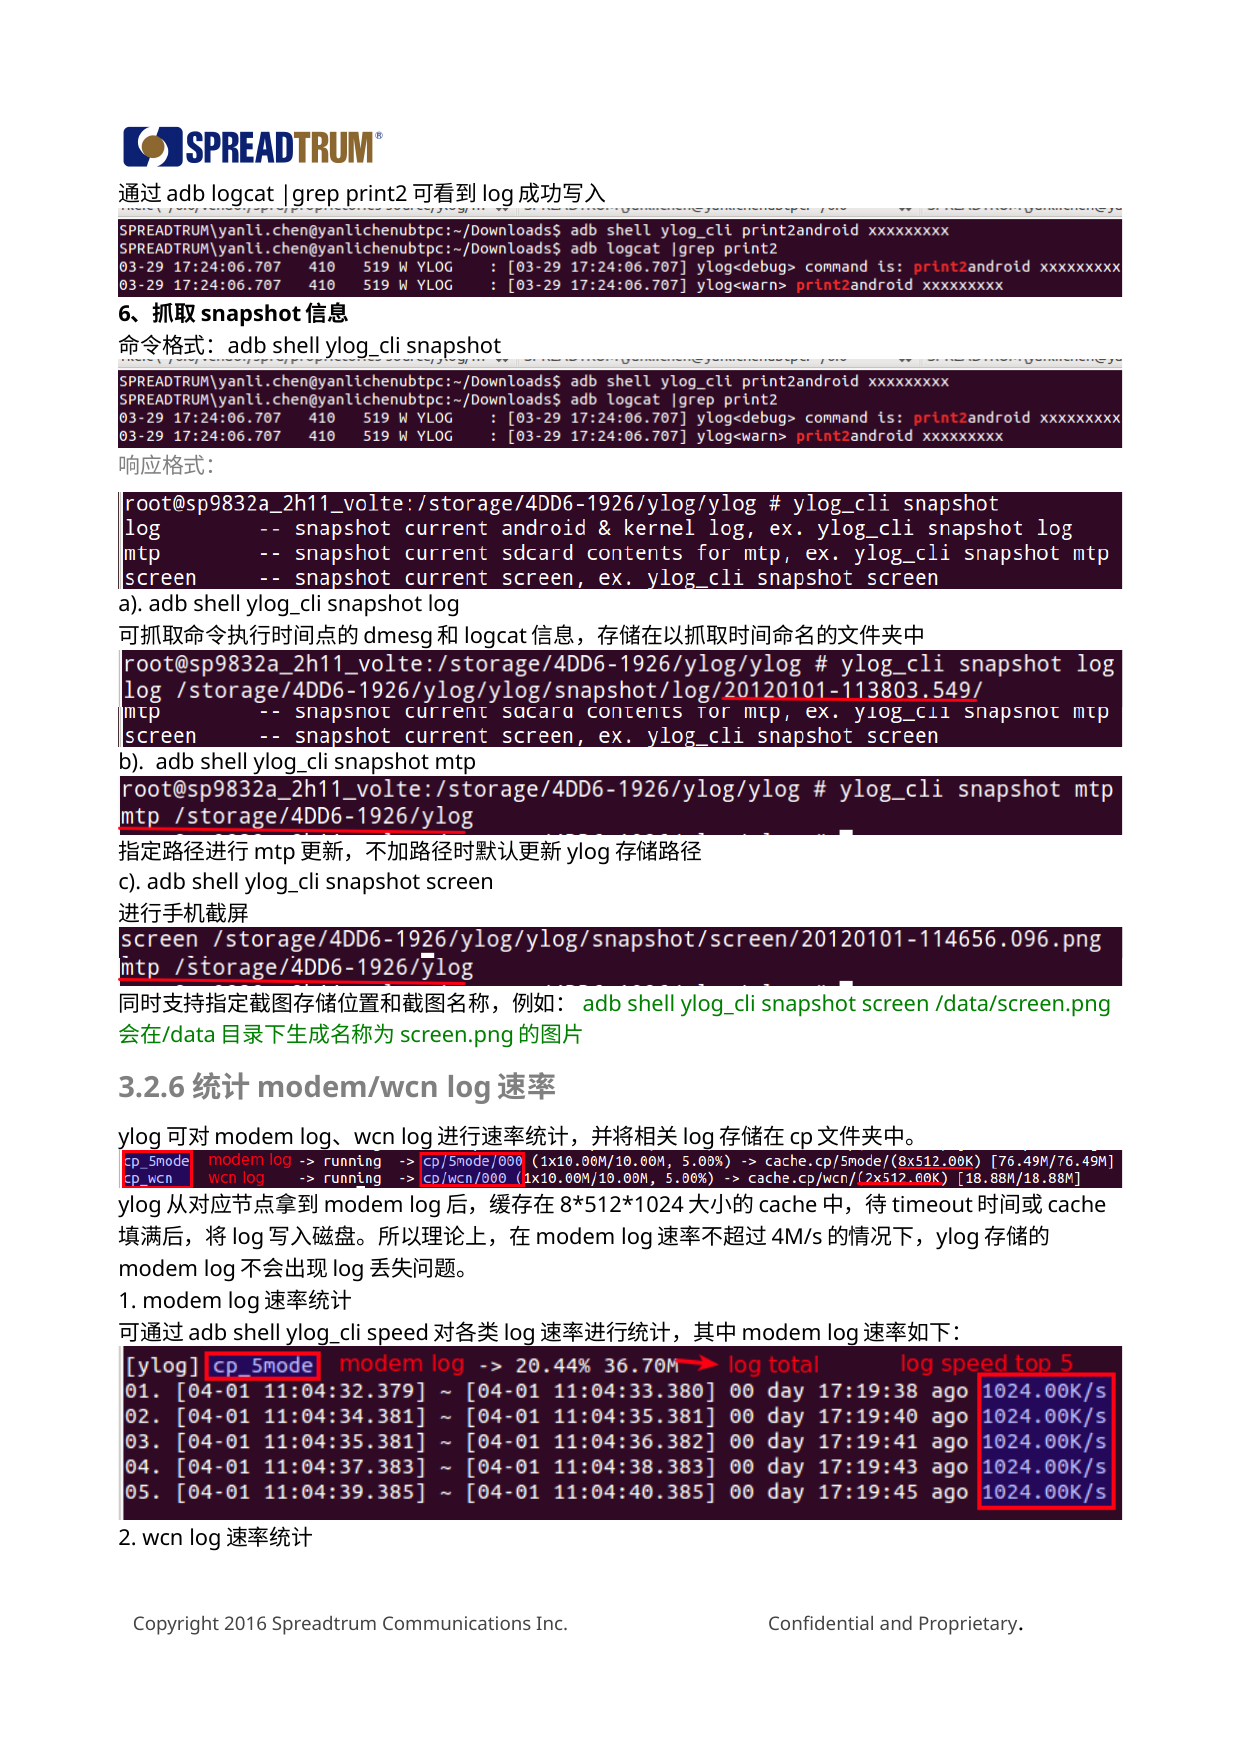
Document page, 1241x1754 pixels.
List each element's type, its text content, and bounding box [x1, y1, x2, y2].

picture [120, 123, 386, 168]
text 会在/data目录下生成名称为screen.png的图片 [118, 1017, 1122, 1049]
picture [118, 1346, 1123, 1520]
picture [118, 776, 1123, 835]
text 同时支持指定截图存储位置和截图名称，例如： adb shell ylog_cli snapshot screen /data/screen.png [118, 986, 1122, 1017]
picture [118, 208, 1123, 297]
text 1. modem log速率统计 [118, 1283, 1122, 1314]
subtitle 响应格式： [118, 448, 1122, 479]
picture [118, 1150, 1123, 1188]
text 可抓取命令执行时间点的dmesg和logcat信息，存储在以抓取时间命名的文件夹中 [118, 618, 1122, 650]
picture [118, 927, 1123, 986]
text 可通过adb shell ylog_cli speed对各类log速率进行统计，其中modem log速率如下： [118, 1314, 1122, 1346]
picture [118, 650, 1123, 747]
text ylog可对modem log、wcn log进行速率统计，并将相关log存储在cp文件夹中。 [118, 1119, 1122, 1150]
picture [118, 492, 1123, 589]
text 2. wcn log速率统计 [118, 1520, 1122, 1551]
text 通过adb logcat |grep print2可看到log成功写入 [118, 176, 1122, 208]
text 命令格式：adb shell ylog_cli snapshot [118, 328, 1122, 359]
text 进行手机截屏 [118, 896, 1122, 927]
text 6、抓取snapshot信息 [118, 297, 1122, 328]
text ylog从对应节点拿到modem log后，缓存在8*512*1024大小的cache中，待timeout时间或cache填满后，将log写入磁盘。所以理论上，在modem log速率不超过4M/s的情况下，ylog存储的modem log不会出现log丢失问题。 [118, 1188, 1122, 1283]
picture [118, 359, 1123, 448]
text c). adb shell ylog_cli snapshot screen [118, 866, 1122, 896]
text 指定路径进行mtp更新，不加路径时默认更新ylog存储路径 [118, 835, 1122, 866]
text a). adb shell ylog_cli snapshot log [118, 589, 1122, 618]
text b). adb shell ylog_cli snapshot mtp [118, 747, 1122, 776]
subtitle 3.2.6 统计modem/wcn log速率 [118, 1064, 1122, 1106]
